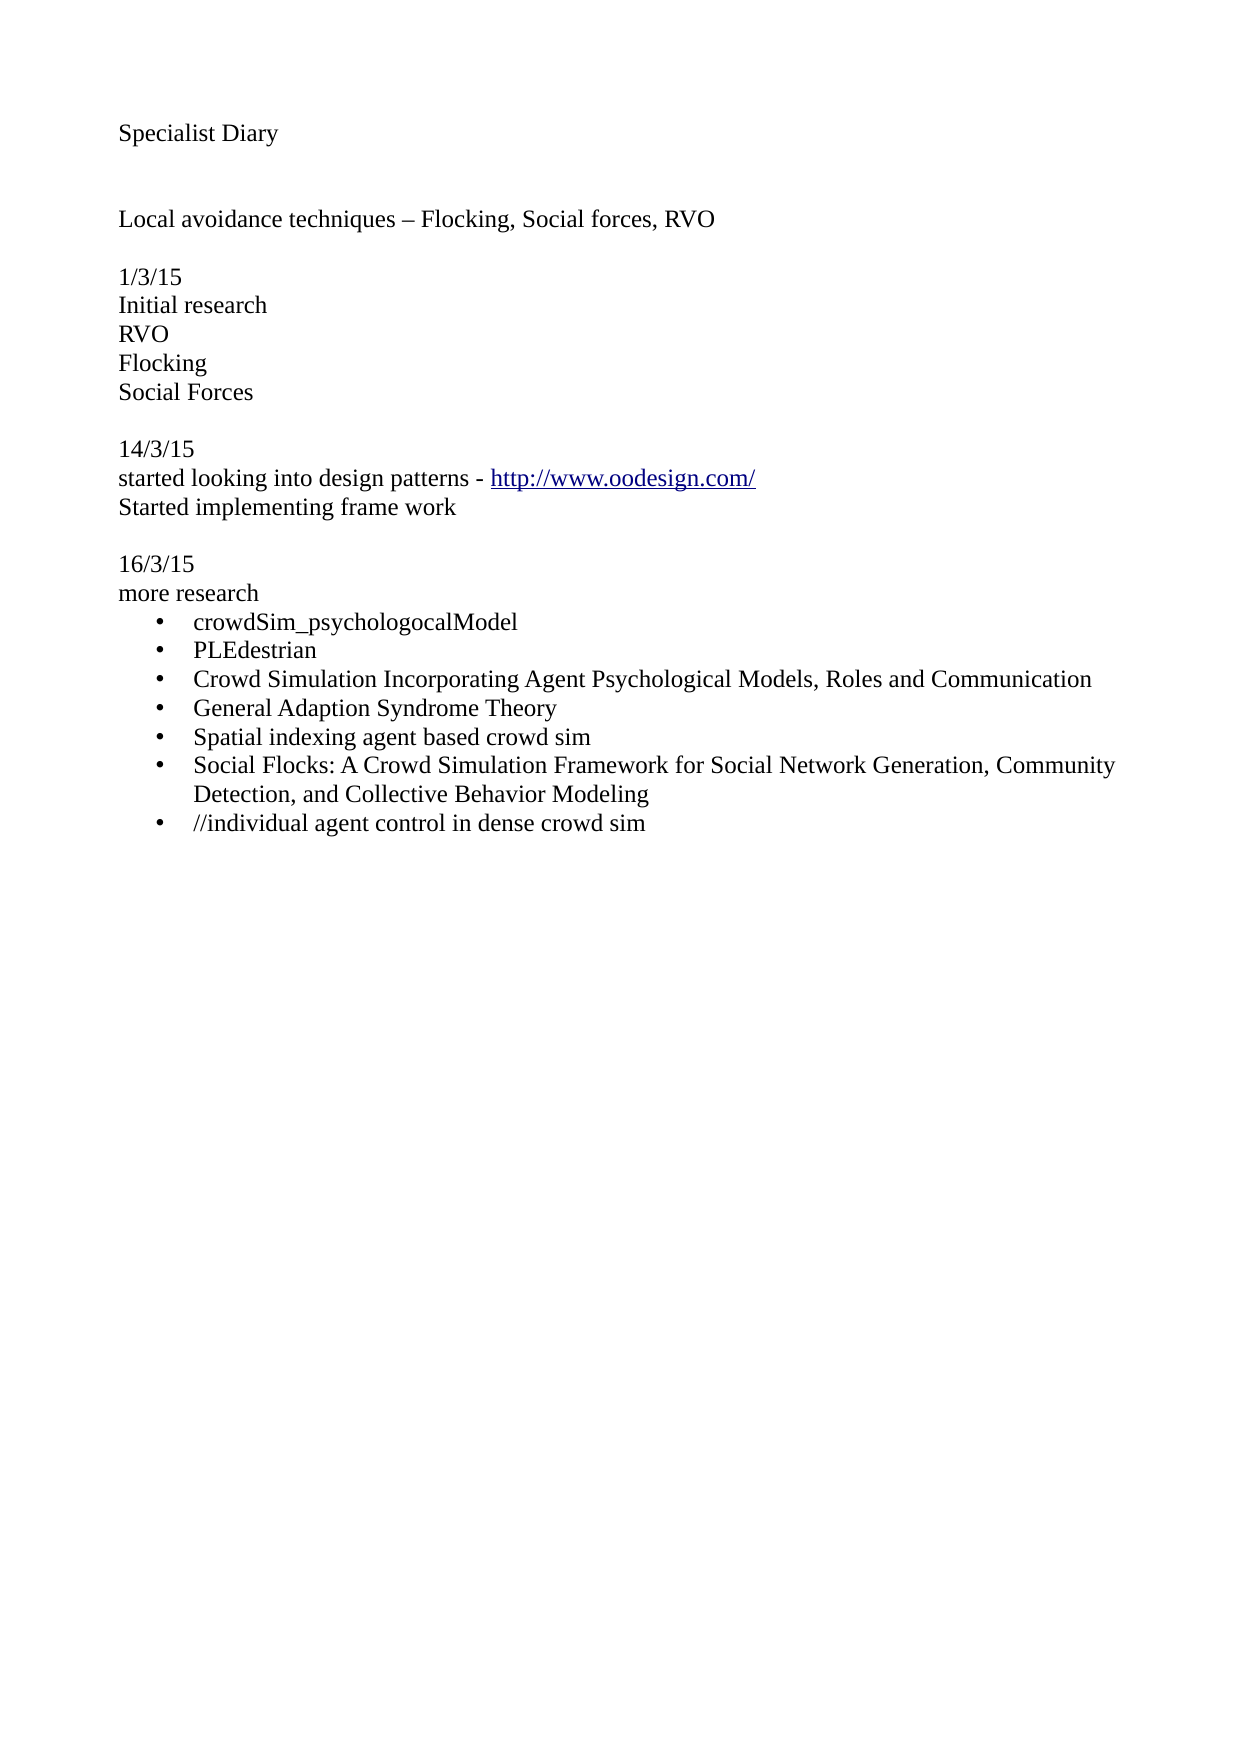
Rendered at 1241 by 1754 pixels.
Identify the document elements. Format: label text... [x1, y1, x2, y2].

text RVO [118, 319, 1122, 348]
text Flocking [118, 348, 1122, 377]
list //individual agent control in dense crowd sim [156, 808, 1122, 837]
list General Adaption Syndrome Theory [156, 693, 1122, 722]
text Initial research [118, 291, 1122, 319]
list Spatial indexing agent based crowd sim [156, 722, 1122, 751]
text started looking into design patterns - http://www.oodesign.com/ [118, 463, 1122, 492]
list crowdSim_psychologocalModel [156, 607, 1122, 636]
list Crowd Simulation Incorporating Agent Psychological Models, Roles and Communication [156, 664, 1122, 693]
text 1/3/15 [118, 262, 1122, 291]
text Local avoidance techniques – Flocking, Social forces, RVO [118, 204, 1122, 233]
list Social Flocks: A Crowd Simulation Framework for Social Network Generation, Community Detection, and Collective Behavior Modeling [156, 751, 1122, 808]
text more research [118, 578, 1122, 607]
text 14/3/15 [118, 434, 1122, 463]
text Social Forces [118, 377, 1122, 406]
list PLEdestrian [156, 636, 1122, 664]
text 16/3/15 [118, 549, 1122, 578]
text Specialist Diary [118, 118, 1122, 147]
text Started implementing frame work [118, 492, 1122, 521]
